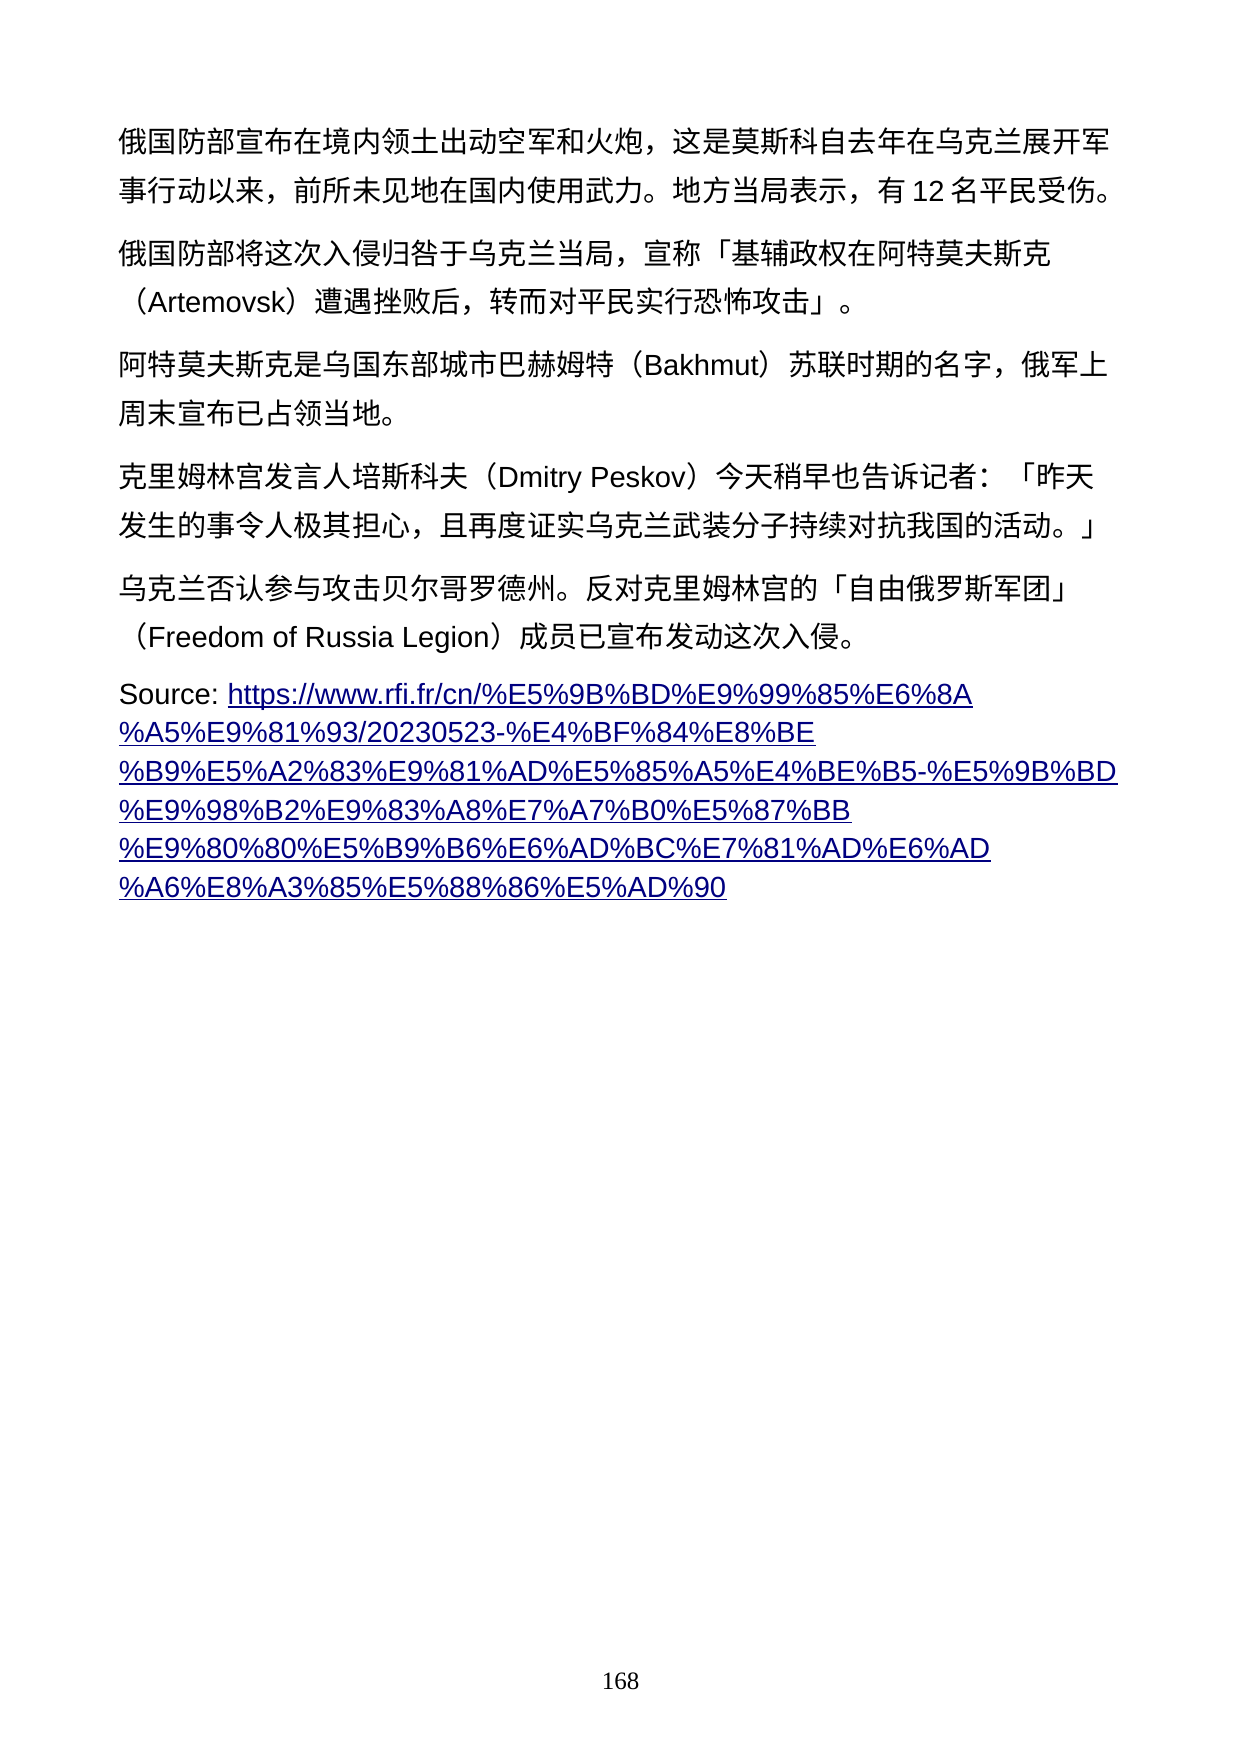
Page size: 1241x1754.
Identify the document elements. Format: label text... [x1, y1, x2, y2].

text 乌克兰否认参与攻击贝尔哥罗德州。反对克里姆林宫的「自由俄罗斯军团」（Freedom of Russia Legion）成员已宣布发动这次入侵。 [118, 565, 1122, 656]
text Source: https://www.rfi.fr/cn/%E5%9B%BD%E9%99%85%E6%8A%A5%E9%81%93/20230523-%E4%BF%84%E8%BE%B9%E5%A2%83%E9%81%AD%E5%85%A5%E4%BE%B5-%E5%9B%BD%E9%98%B2%E9%83%A8%E7%A7%B0%E5%87%BB%E9%80%80%E5%B9%B6%E6%AD%BC%E7%81%AD%E6%AD%A6%E8%A3%85%E5%88%86%E5%AD%90 [118, 677, 1122, 903]
text 克里姆林宫发言人培斯科夫（Dmitry Peskov）今天稍早也告诉记者：「昨天发生的事令人极其担心，且再度证实乌克兰武装分子持续对抗我国的活动。」 [118, 453, 1122, 544]
text 俄国防部宣布在境内领土出动空军和火炮，这是莫斯科自去年在乌克兰展开军事行动以来，前所未见地在国内使用武力。地方当局表示，有12名平民受伤。 [118, 118, 1122, 209]
text 俄国防部将这次入侵归咎于乌克兰当局，宣称「基辅政权在阿特莫夫斯克（Artemovsk）遭遇挫败后，转而对平民实行恐怖攻击」。 [118, 230, 1122, 321]
text 阿特莫夫斯克是乌国东部城市巴赫姆特（Bakhmut）苏联时期的名字，俄军上周末宣布已占领当地。 [118, 342, 1122, 433]
